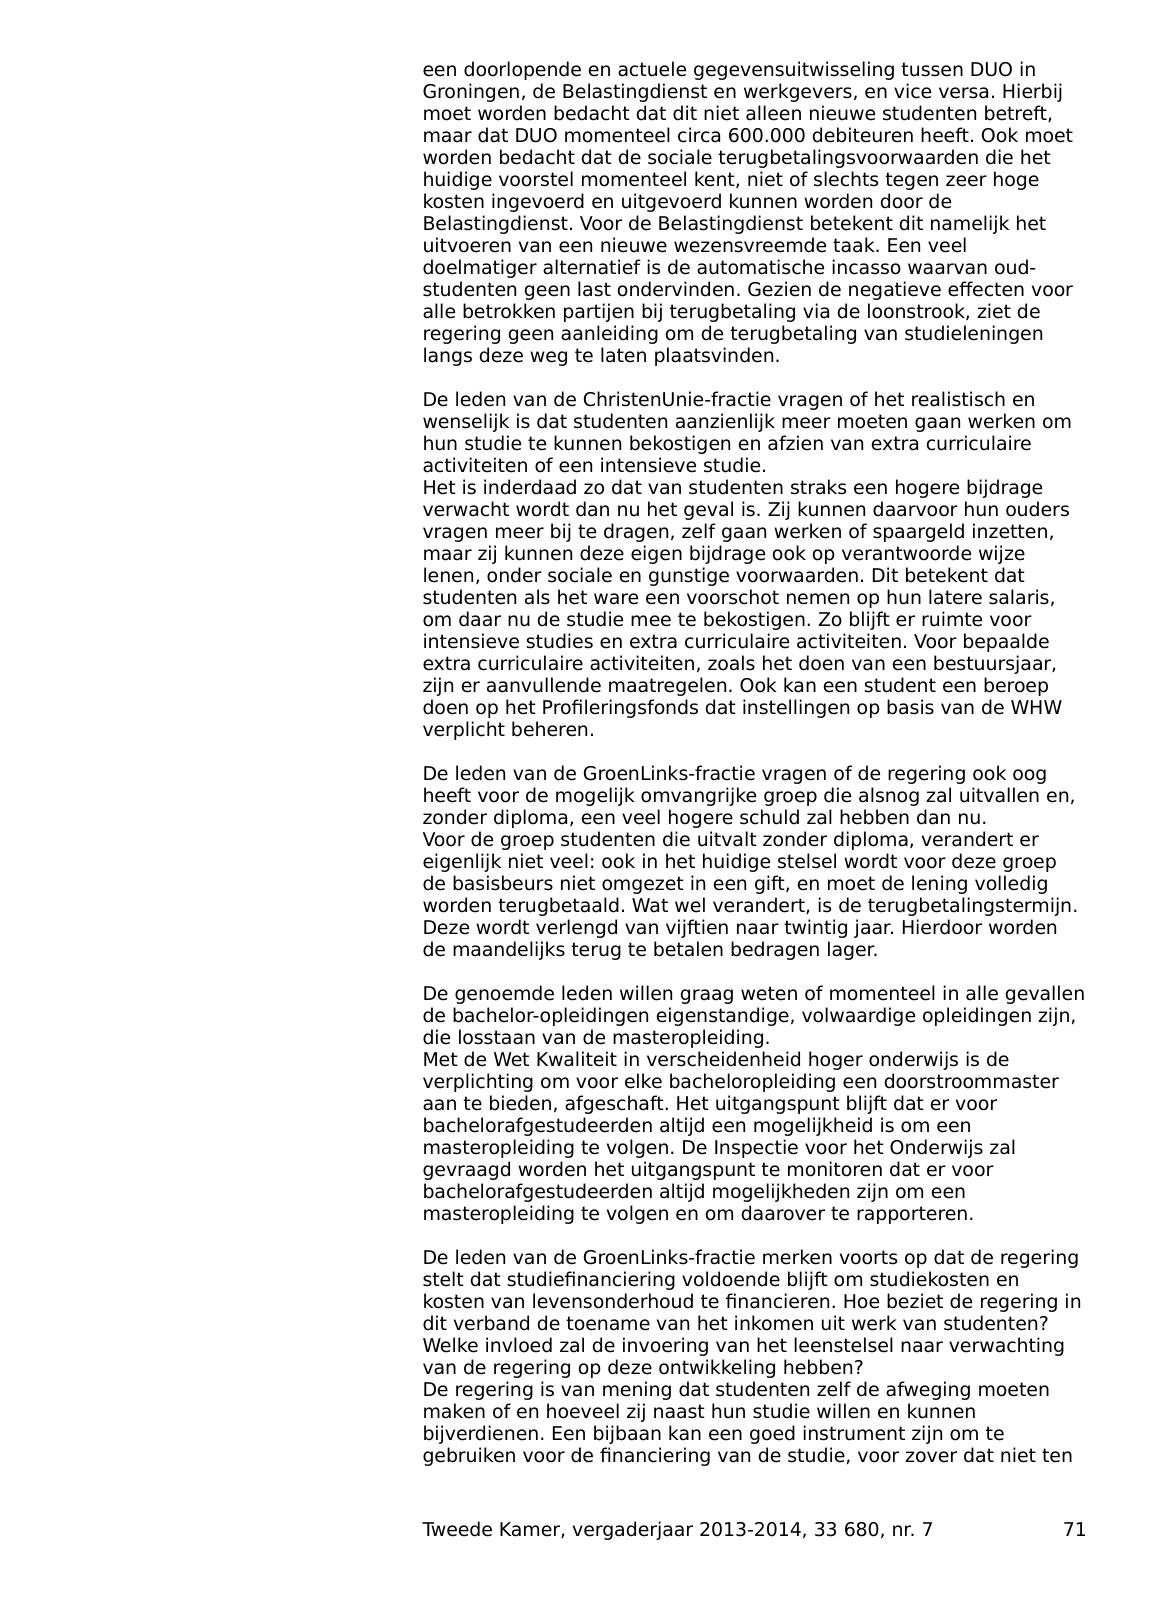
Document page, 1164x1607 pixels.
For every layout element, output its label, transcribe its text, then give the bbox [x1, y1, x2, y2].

text Voor de groep studenten die uitvalt zonder diploma, verandert er eigenlijk niet veel: ook in het huidige stelsel wordt voor deze groep de basisbeurs niet omgezet in een gift, en moet de lening volledig worden terugbetaald. Wat wel verandert, is de terugbetalingstermijn. Deze wordt verlengd van vijftien naar twintig jaar. Hierdoor worden de maandelijks terug te betalen bedragen lager. [422, 829, 1087, 961]
text een doorlopende en actuele gegevensuitwisseling tussen DUO in Groningen, de Belastingdienst en werkgevers, en vice versa. Hierbij moet worden bedacht dat dit niet alleen nieuwe studenten betreft, maar dat DUO momenteel circa 600.000 debiteuren heeft. Ook moet worden bedacht dat de sociale terugbetalingsvoorwaarden die het huidige voorstel momenteel kent, niet of slechts tegen zeer hoge kosten ingevoerd en uitgevoerd kunnen worden door de Belastingdienst. Voor de Belastingdienst betekent dit namelijk het uitvoeren van een nieuwe wezensvreemde taak. Een veel doelmatiger alternatief is de automatische incasso waarvan oud-studenten geen last ondervinden. Gezien de negatieve effecten voor alle betrokken partijen bij terugbetaling via de loonstrook, ziet de regering geen aanleiding om de terugbetaling van studieleningen langs deze weg te laten plaatsvinden. [422, 59, 1087, 367]
text Het is inderdaad zo dat van studenten straks een hogere bijdrage verwacht wordt dan nu het geval is. Zij kunnen daarvoor hun ouders vragen meer bij te dragen, zelf gaan werken of spaargeld inzetten, maar zij kunnen deze eigen bijdrage ook op verantwoorde wijze lenen, onder sociale en gunstige voorwaarden. Dit betekent dat studenten als het ware een voorschot nemen op hun latere salaris, om daar nu de studie mee te bekostigen. Zo blijft er ruimte voor intensieve studies en extra curriculaire activiteiten. Voor bepaalde extra curriculaire activiteiten, zoals het doen van een bestuursjaar, zijn er aanvullende maatregelen. Ook kan een student een beroep doen op het Profileringsfonds dat instellingen op basis van de WHW verplicht beheren. [422, 477, 1087, 741]
text De leden van de ChristenUnie-fractie vragen of het realistisch en wenselijk is dat studenten aanzienlijk meer moeten gaan werken om hun studie te kunnen bekostigen en afzien van extra curriculaire activiteiten of een intensieve studie. [422, 389, 1087, 477]
text De genoemde leden willen graag weten of momenteel in alle gevallen de bachelor-opleidingen eigenstandige, volwaardige opleidingen zijn, die losstaan van de masteropleiding. [422, 983, 1087, 1049]
text De regering is van mening dat studenten zelf de afweging moeten maken of en hoeveel zij naast hun studie willen en kunnen bijverdienen. Een bijbaan kan een goed instrument zijn om te gebruiken voor de financiering van de studie, voor zover dat niet ten [422, 1379, 1087, 1467]
text De leden van de GroenLinks-fractie merken voorts op dat de regering stelt dat studiefinanciering voldoende blijft om studiekosten en kosten van levensonderhoud te financieren. Hoe beziet de regering in dit verband de toename van het inkomen uit werk van studenten? Welke invloed zal de invoering van het leenstelsel naar verwachting van de regering op deze ontwikkeling hebben? [422, 1247, 1087, 1379]
text Met de Wet Kwaliteit in verscheidenheid hoger onderwijs is de verplichting om voor elke bacheloropleiding een doorstroommaster aan te bieden, afgeschaft. Het uitgangspunt blijft dat er voor bachelorafgestudeerden altijd een mogelijkheid is om een masteropleiding te volgen. De Inspectie voor het Onderwijs zal gevraagd worden het uitgangspunt te monitoren dat er voor bachelorafgestudeerden altijd mogelijkheden zijn om een masteropleiding te volgen en om daarover te rapporteren. [422, 1049, 1087, 1224]
text De leden van de GroenLinks-fractie vragen of de regering ook oog heeft voor de mogelijk omvangrijke groep die alsnog zal uitvallen en, zonder diploma, een veel hogere schuld zal hebben dan nu. [422, 763, 1087, 829]
